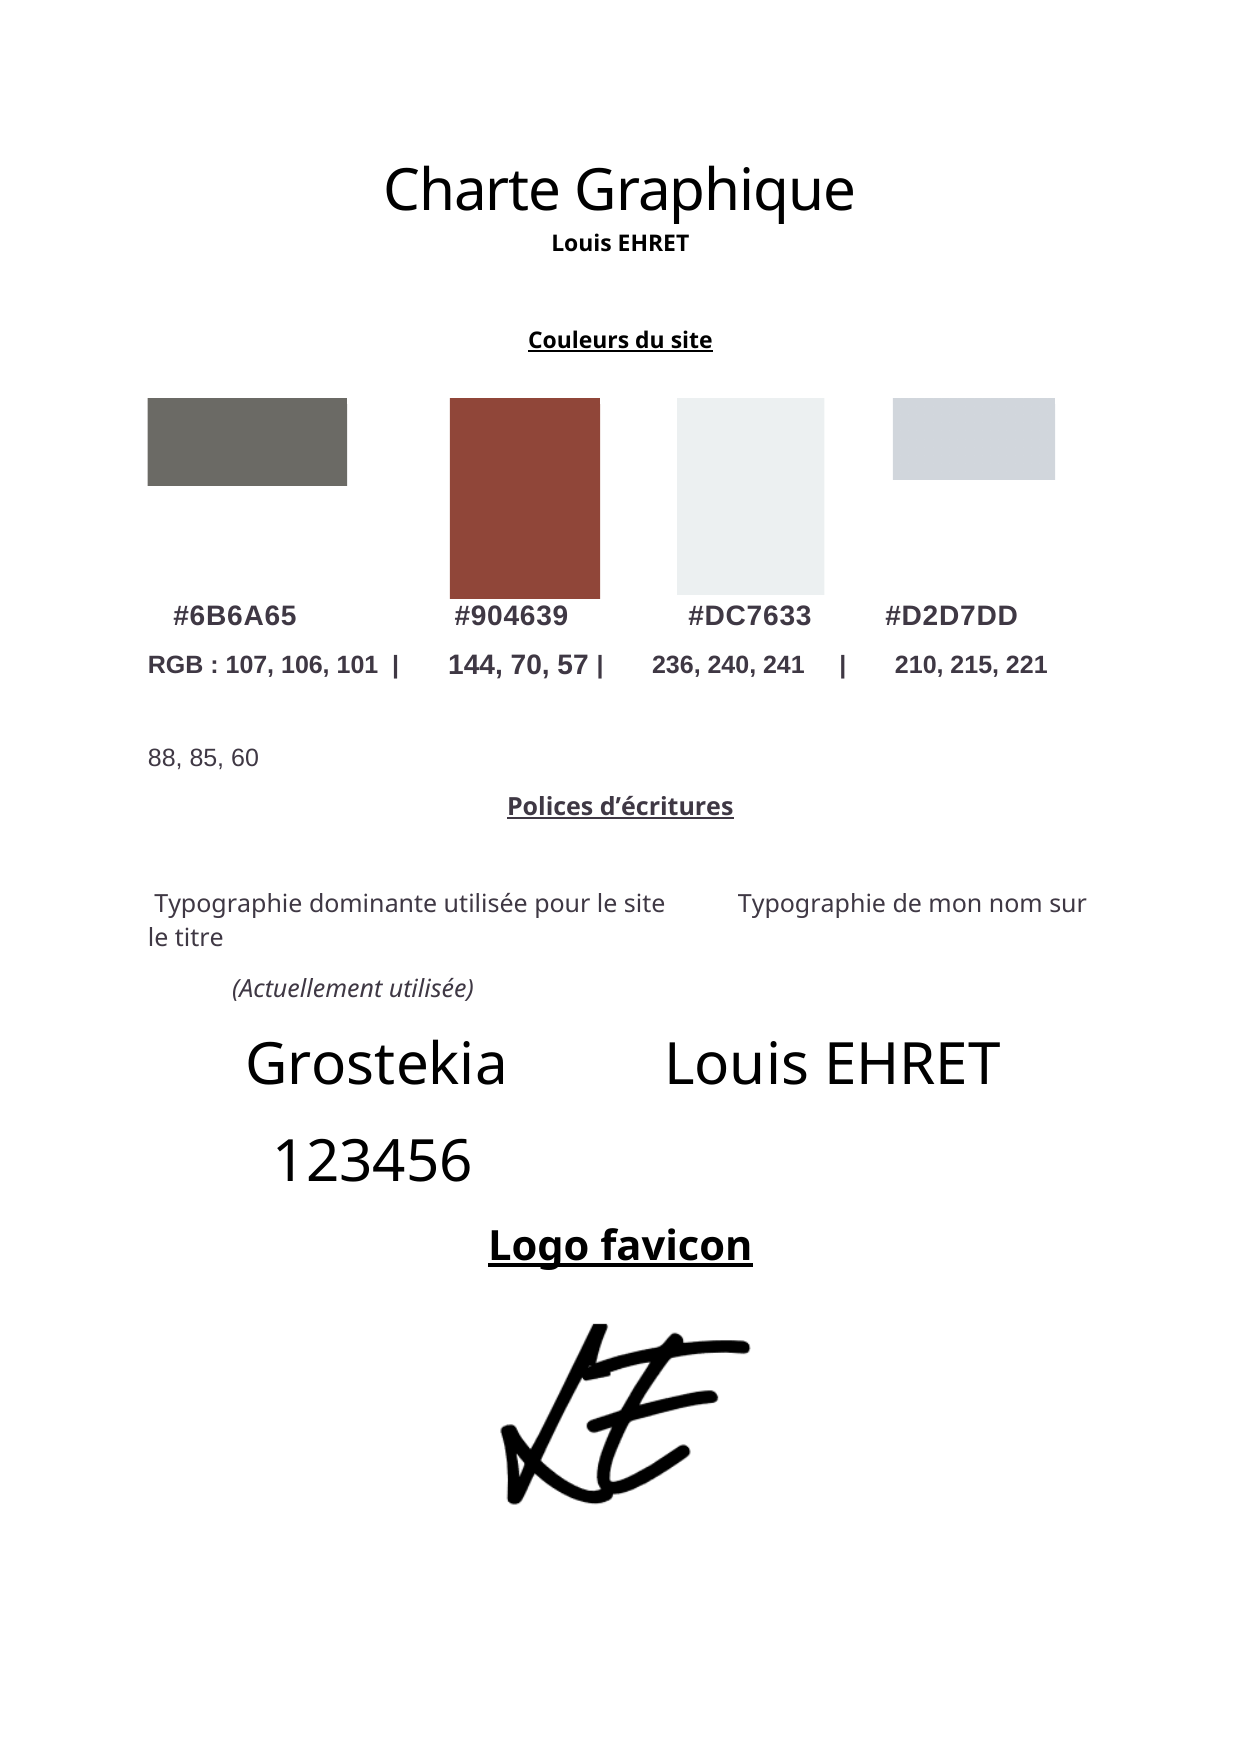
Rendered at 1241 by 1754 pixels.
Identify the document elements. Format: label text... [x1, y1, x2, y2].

text Typographie dominante utilisée pour le site Typographie de mon nom sur le titre [148, 885, 1093, 954]
text 123456 [148, 1119, 1093, 1198]
text Grostekia Louis EHRET [148, 1022, 1093, 1101]
text #6B6A65 #904639 #DC7633 #D2D7DD [148, 372, 1093, 631]
text Polices d’écritures [148, 789, 1093, 823]
text RGB : 107, 106, 101 | 144, 70, 57 | 236, 240, 241 | 210, 215, 221 [148, 648, 1093, 680]
text Logo favicon [148, 1216, 1093, 1272]
text Couleurs du site [148, 323, 1093, 355]
text (Actuellement utilisée) [148, 971, 1093, 1005]
text Louis EHRET [148, 227, 1093, 258]
text Charte Graphique [148, 148, 1093, 227]
text 88, 85, 60 [148, 743, 1093, 772]
